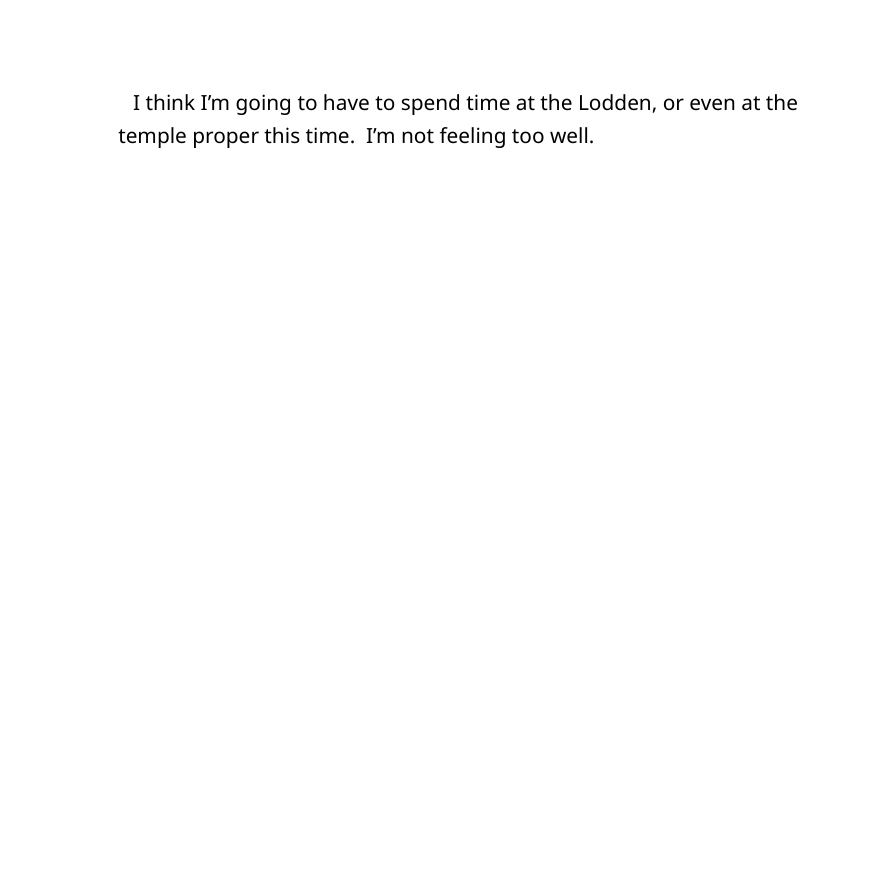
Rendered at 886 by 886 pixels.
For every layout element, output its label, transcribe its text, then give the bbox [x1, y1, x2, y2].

text I think I’m going to have to spend time at the Lodden, or even at the temple proper this time. I’m not feeling too well. [118, 88, 827, 149]
